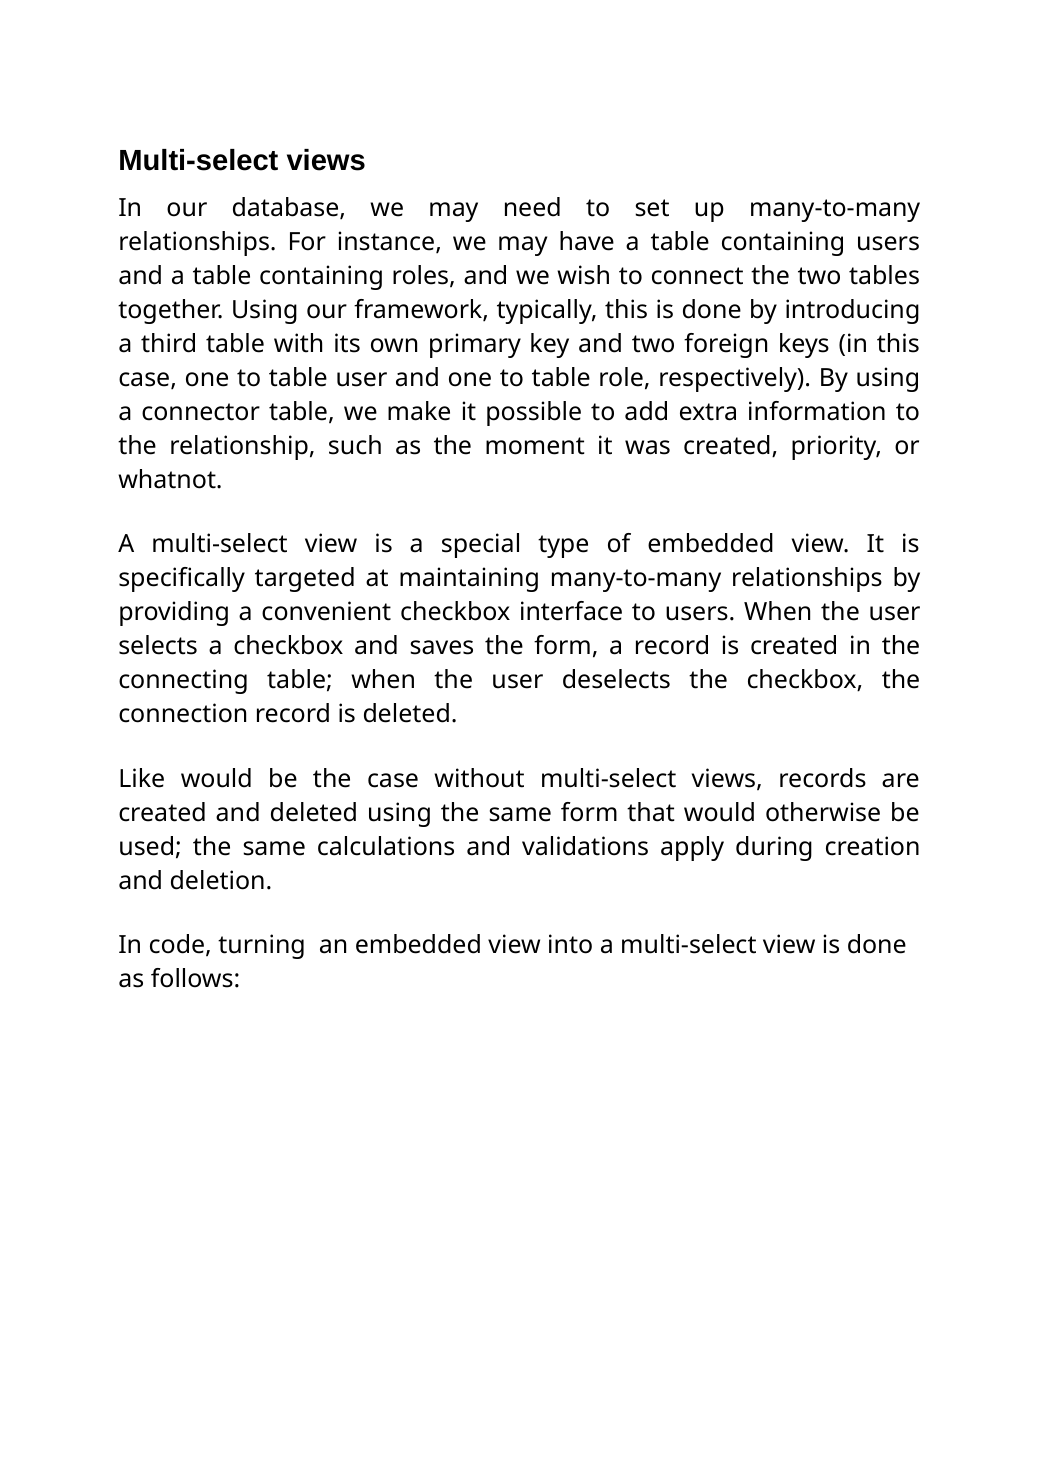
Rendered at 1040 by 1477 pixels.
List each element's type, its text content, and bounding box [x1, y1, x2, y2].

subtitle Multi-select views [118, 143, 921, 177]
text A multi-select view is a special type of embedded view. It is specifically targeted at maintaining many-to-many relationships by providing a convenient checkbox interface to users. When the user selects a checkbox and saves the form, a record is created in the connecting table; when the user deselects the checkbox, the connection record is deleted. [118, 526, 921, 730]
text Like would be the case without multi-select views, records are created and deleted using the same form that would otherwise be used; the same calculations and validations apply during creation and deletion. [118, 760, 921, 897]
text In our database, we may need to set up many-to-many relationships. For instance, we may have a table containing users and a table containing roles, and we wish to connect the two tables together. Using our framework, typically, this is done by introducing a third table with its own primary key and two foreign keys (in this case, one to table user and one to table role, respectively). By using a connector table, we make it possible to add extra information to the relationship, such as the moment it was created, priority, or whatnot. [118, 189, 921, 496]
text In code, turning an embedded view into a multi-select view is done as follows: [118, 927, 921, 995]
